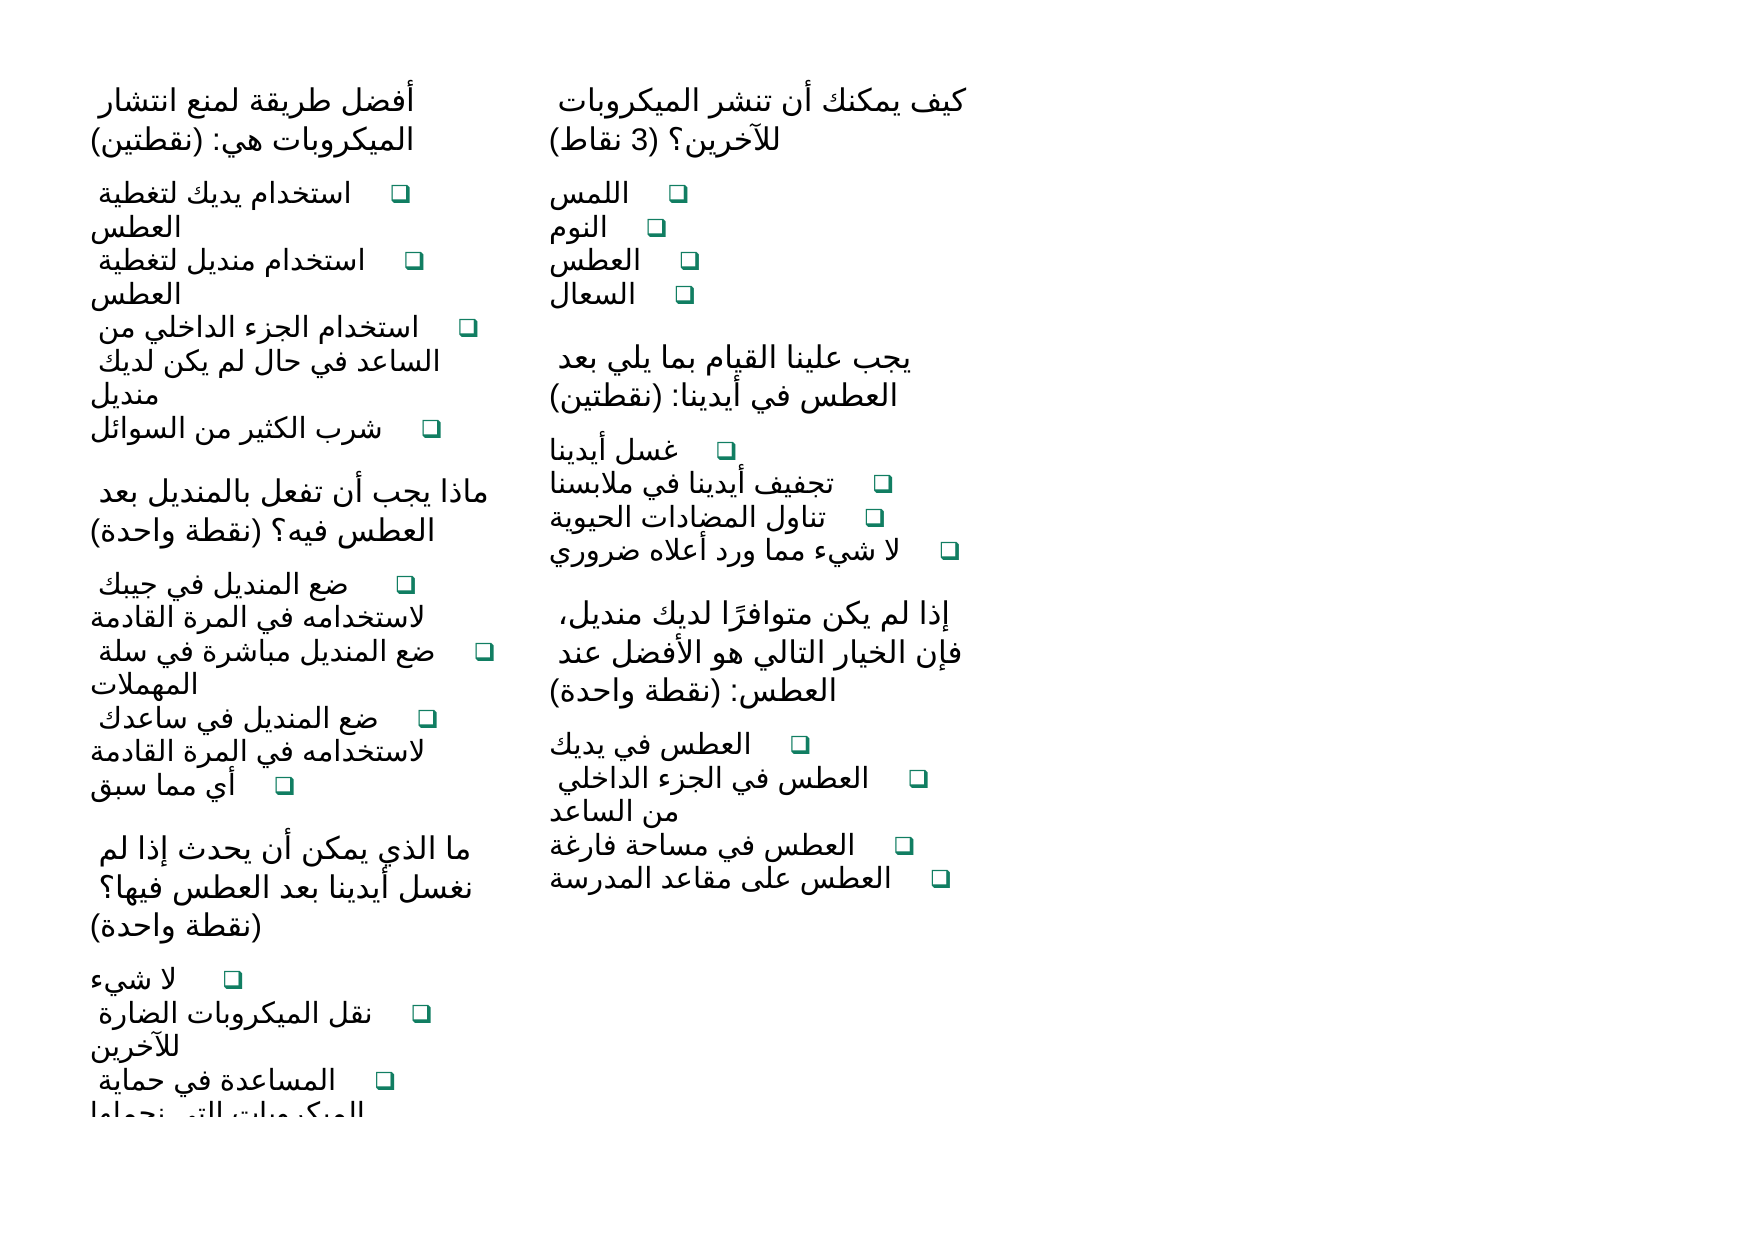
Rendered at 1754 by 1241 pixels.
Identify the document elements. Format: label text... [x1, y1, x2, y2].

text إذا لم يكن متوافرًا لديك منديل، فإن الخيار التالي هو الأفضل عند العطس: (نقطة واحدة) [549, 595, 978, 708]
list ضع المنديل في ساعدك لاستخدامه في المرة القادمة [90, 701, 482, 768]
list العطس في مساحة فارغة [549, 828, 941, 862]
text أفضل طريقة لمنع انتشار الميكروبات هي: (نقطتين) [90, 82, 519, 157]
text ماذا يجب أن تفعل بالمنديل بعد العطس فيه؟ (نقطة واحدة) [90, 473, 519, 547]
list غسل أيدينا [549, 432, 941, 466]
list شرب الكثير من السوائل [90, 411, 482, 473]
list العطس في الجزء الداخلي من الساعد [549, 761, 941, 828]
list نقل الميكروبات الضارة للآخرين [90, 996, 482, 1063]
list استخدام يديك لتغطية العطس [90, 176, 482, 243]
list استخدام منديل لتغطية العطس [90, 243, 482, 310]
list السعال [549, 277, 941, 339]
list استخدام الجزء الداخلي من الساعد في حال لم يكن لديك منديل [90, 310, 482, 411]
list العطس في يديك [549, 727, 941, 761]
list المساعدة في حماية الميكروبات التي نحملها [90, 1063, 482, 1117]
list النوم [549, 209, 941, 243]
text ما الذي يمكن أن يحدث إذا لم نغسل أيدينا بعد العطس فيها؟ (نقطة واحدة) [90, 830, 519, 943]
list ضع المنديل مباشرة في سلة المهملات [90, 634, 482, 701]
text كيف يمكنك أن تنشر الميكروبات للآخرين؟ (3 نقاط) [549, 82, 978, 157]
list أي مما سبق [90, 768, 482, 830]
list العطس [549, 243, 941, 277]
list لا شيء مما ورد أعلاه ضروري [549, 533, 941, 595]
text يجب علينا القيام بما يلي بعد العطس في أيدينا: (نقطتين) [549, 339, 978, 413]
list ضع المنديل في جيبك لاستخدامه في المرة القادمة [90, 567, 482, 634]
list العطس على مقاعد المدرسة [549, 862, 941, 895]
list تناول المضادات الحيوية [549, 499, 941, 533]
list لا شيء [90, 962, 482, 996]
list اللمس [549, 176, 941, 209]
list تجفيف أيدينا في ملابسنا [549, 466, 941, 499]
